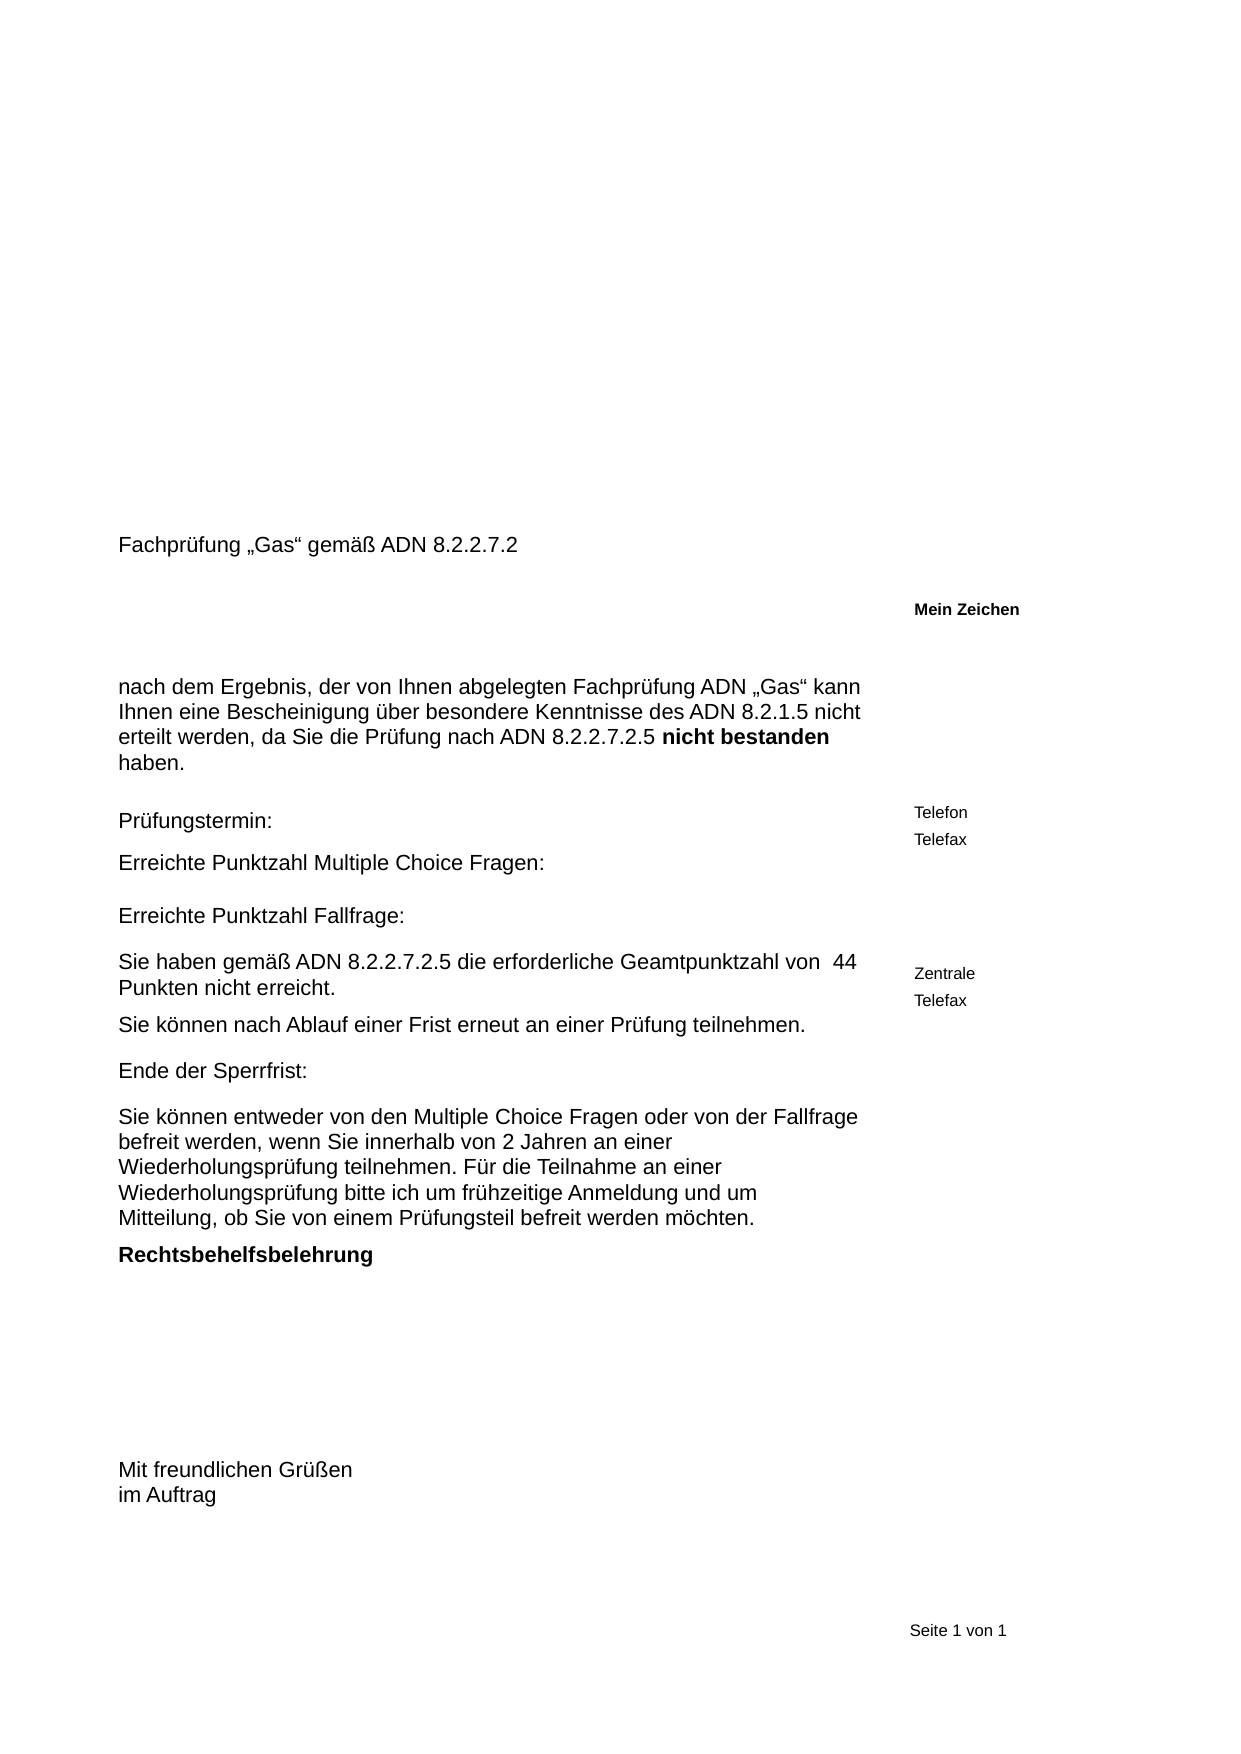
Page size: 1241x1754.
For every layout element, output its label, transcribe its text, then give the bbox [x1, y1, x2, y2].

text Seite 1 von 1 [909, 1621, 1175, 1640]
text [828, 800, 862, 841]
text Erreichte Punktzahl Fallfrage: [118, 895, 405, 937]
text Erreichte Punktzahl Multiple Choice Fragen: [118, 841, 545, 883]
text Sie können nach Ablauf einer Frist erneut an einer Prüfung teilnehmen. [118, 1012, 862, 1037]
text Zentrale [909, 960, 983, 987]
text Mein Zeichen [909, 597, 1175, 618]
text nach dem Ergebnis, der von Ihnen abgelegten Fachprüfung ADN „Gas“ kann Ihnen eine Bescheinigung über besondere Kenntnisse des ADN 8.2.1.5 nicht erteilt werden, da Sie die Prüfung nach ADN 8.2.2.7.2.5 nicht bestanden haben. [118, 674, 862, 775]
text [839, 841, 862, 883]
text Prüfungstermin: [118, 800, 279, 841]
text Telefax [909, 826, 983, 853]
text Ende der Sperrfrist: [118, 1050, 308, 1091]
text Fachprüfung „Gas“ gemäß ADN 8.2.2.7.2 [118, 532, 862, 557]
text Sie haben gemäß ADN 8.2.2.7.2.5 die erforderliche Geamtpunktzahl von 44 Punkten nicht erreicht. [118, 949, 862, 1000]
text Telefax [909, 987, 983, 1014]
text Telefon [909, 799, 983, 826]
text Rechtsbehelfsbelehrung [118, 1242, 862, 1268]
text im Auftrag [118, 1482, 862, 1507]
text Mit freundlichen Grüßen [118, 1457, 862, 1482]
text [834, 1050, 862, 1091]
text Sie können entweder von den Multiple Choice Fragen oder von der Fallfrage befreit werden, wenn Sie innerhalb von 2 Jahren an einer Wiederholungsprüfung teilnehmen. Für die Teilnahme an einer Wiederholungsprüfung bitte ich um frühzeitige Anmeldung und um Mitteilung, ob Sie von einem Prüfungsteil befreit werden möchten. [118, 1104, 862, 1230]
